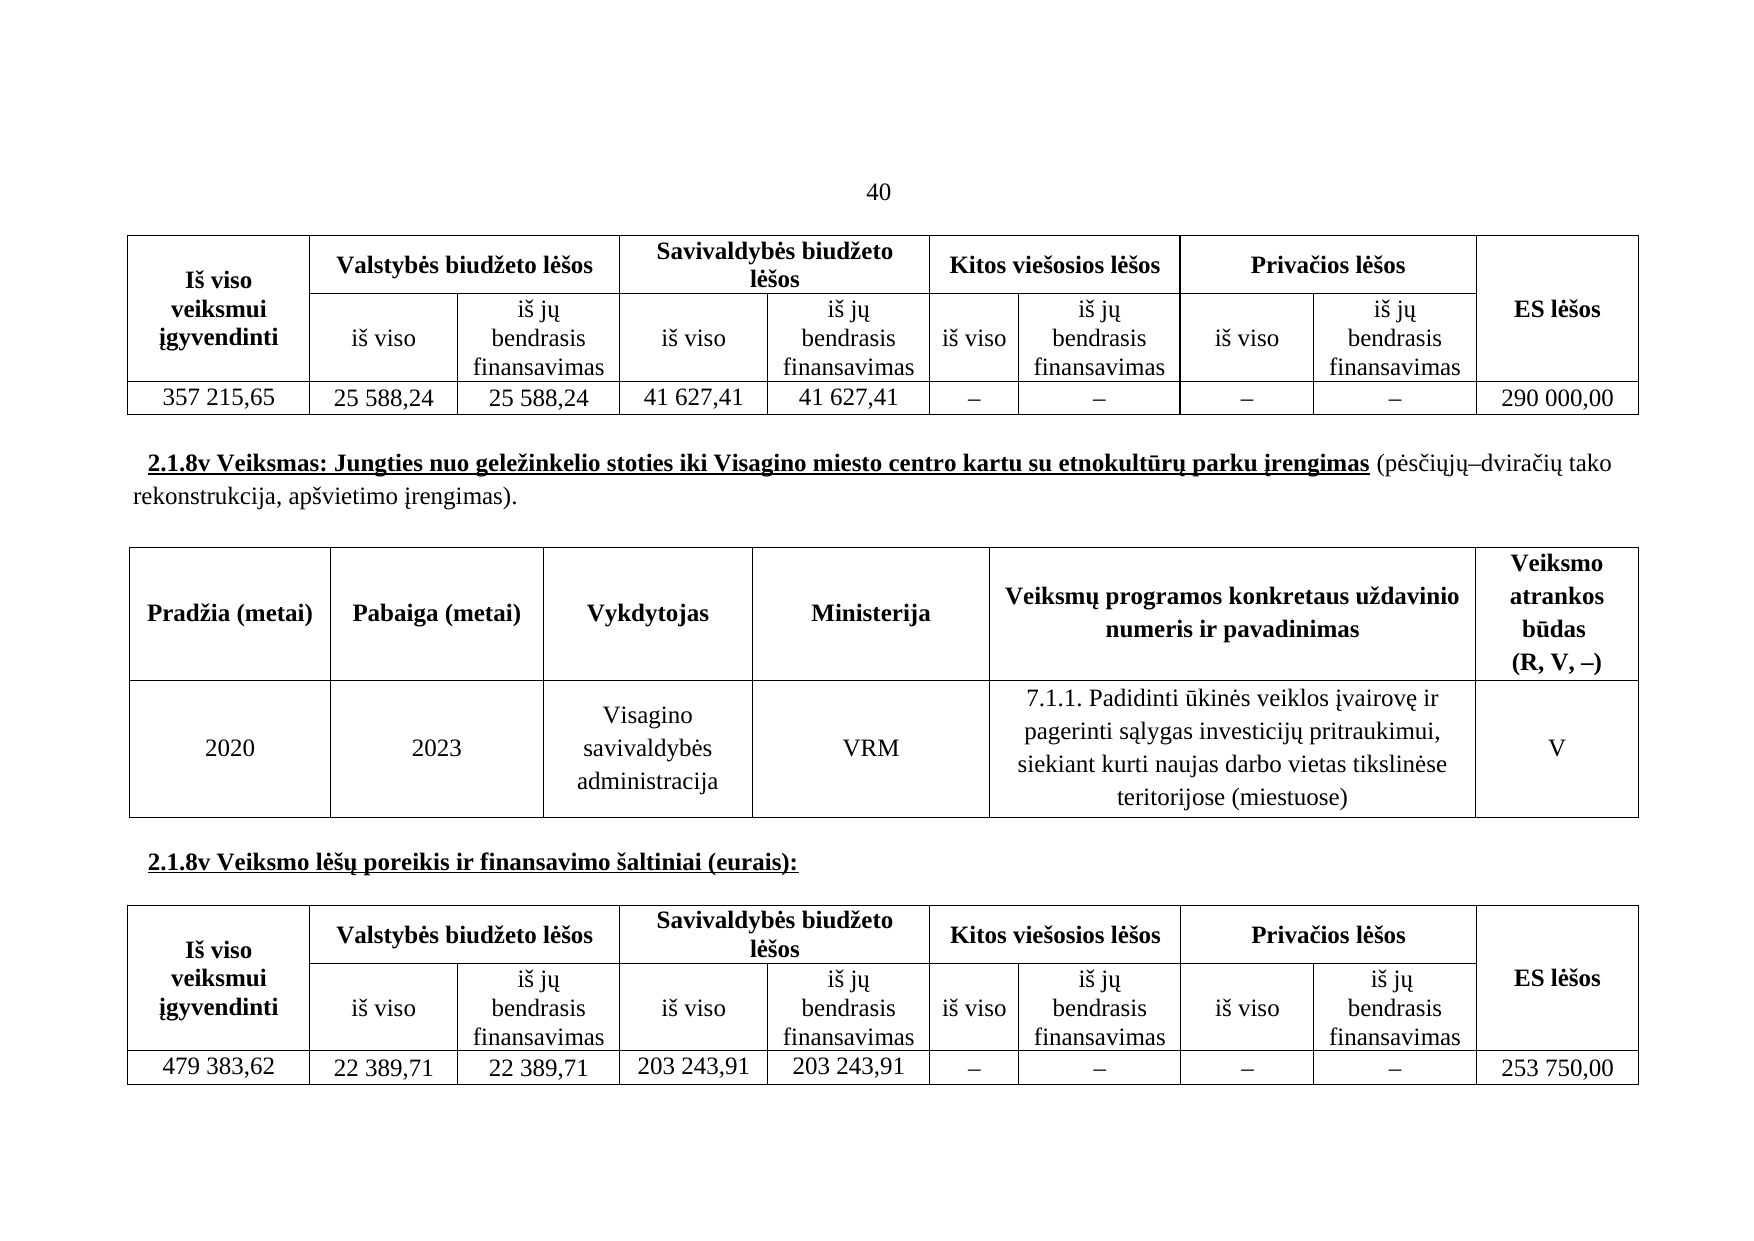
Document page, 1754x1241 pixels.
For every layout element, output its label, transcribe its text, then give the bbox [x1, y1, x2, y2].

table_header Veiksmo atrankos būdas (R, V, –) [1476, 548, 1638, 680]
table_cell 41 627,41 [620, 382, 767, 414]
table_cell 22 389,71 [310, 1051, 457, 1084]
table_cell 203 243,91 [620, 1051, 767, 1084]
table_header Ministerija [753, 548, 989, 680]
table_cell iš viso [930, 964, 1018, 1050]
table_cell iš jų bendrasis finansavimas [458, 964, 619, 1050]
table_cell iš viso [310, 964, 457, 1050]
table_header Valstybės biudžeto lėšos [310, 236, 619, 293]
table_cell Visagino savivaldybės administracija [544, 681, 752, 817]
table_header Savivaldybės biudžeto lėšos [620, 906, 929, 963]
table_cell iš jų bendrasis finansavimas [1314, 964, 1476, 1050]
table_cell – [1019, 1051, 1180, 1084]
table_cell – [1314, 382, 1476, 414]
table_cell 479 383,62 [128, 1051, 309, 1084]
table_cell iš jų bendrasis finansavimas [768, 964, 929, 1050]
table_cell V [1476, 681, 1638, 817]
table_cell – [1181, 382, 1313, 414]
table_cell iš jų bendrasis finansavimas [458, 294, 619, 381]
table_header Kitos viešosios lėšos [930, 906, 1180, 963]
table_header Vykdytojas [544, 548, 752, 680]
table_header Valstybės biudžeto lėšos [310, 906, 619, 963]
table_cell iš jų bendrasis finansavimas [1019, 964, 1180, 1050]
table_cell iš viso [620, 294, 767, 381]
table_header ES lėšos [1477, 906, 1638, 1050]
table_cell 290 000,00 [1477, 382, 1638, 414]
table_cell 7.1.1. Padidinti ūkinės veiklos įvairovę ir pagerinti sąlygas investicijų pritraukimui, siekiant kurti naujas darbo vietas tikslinėse teritorijose (miestuose) [990, 681, 1475, 817]
table_header Veiksmų programos konkretaus uždavinio numeris ir pavadinimas [990, 548, 1475, 680]
table_cell iš viso [1181, 294, 1313, 381]
table_cell 357 215,65 [128, 382, 309, 414]
table_header Pabaiga (metai) [331, 548, 543, 680]
table_cell iš jų bendrasis finansavimas [768, 294, 929, 381]
table_header Kitos viešosios lėšos [930, 236, 1179, 293]
table_header Privačios lėšos [1181, 906, 1476, 963]
table_cell – [930, 382, 1018, 414]
table_cell 25 588,24 [310, 382, 457, 414]
text 2.1.8v Veiksmas: Jungties nuo geležinkelio stoties iki Visagino miesto centro kartu su etnokultūrų parku įrengimas (pėsčiųjų–dviračių tako rekonstrukcija, apšvietimo įrengimas). [133, 448, 1639, 510]
table_header Iš viso veiksmui įgyvendinti [128, 236, 309, 381]
table_cell iš jų bendrasis finansavimas [1019, 294, 1179, 381]
table_cell 22 389,71 [458, 1051, 619, 1084]
table_cell 41 627,41 [768, 382, 929, 414]
table_cell – [1181, 1051, 1313, 1084]
table_cell iš viso [1181, 964, 1313, 1050]
table_header Savivaldybės biudžeto lėšos [620, 236, 929, 293]
table_cell iš viso [930, 294, 1018, 381]
table_header Iš viso veiksmui įgyvendinti [128, 906, 309, 1050]
table_cell iš jų bendrasis finansavimas [1314, 294, 1476, 381]
table_cell VRM [753, 681, 989, 817]
table_header Pradžia (metai) [130, 548, 330, 680]
table_cell – [1019, 382, 1179, 414]
table_cell 2020 [130, 681, 330, 817]
table_cell iš viso [310, 294, 457, 381]
table_cell 253 750,00 [1477, 1051, 1638, 1084]
table_header Privačios lėšos [1181, 236, 1476, 293]
table_cell – [1314, 1051, 1476, 1084]
table_cell 203 243,91 [768, 1051, 929, 1084]
table_cell 25 588,24 [458, 382, 619, 414]
table_cell – [930, 1051, 1018, 1084]
table_cell 2023 [331, 681, 543, 817]
text 2.1.8v Veiksmo lėšų poreikis ir finansavimo šaltiniai (eurais): [118, 847, 1639, 876]
table_cell iš viso [620, 964, 767, 1050]
table_header ES lėšos [1477, 236, 1638, 381]
